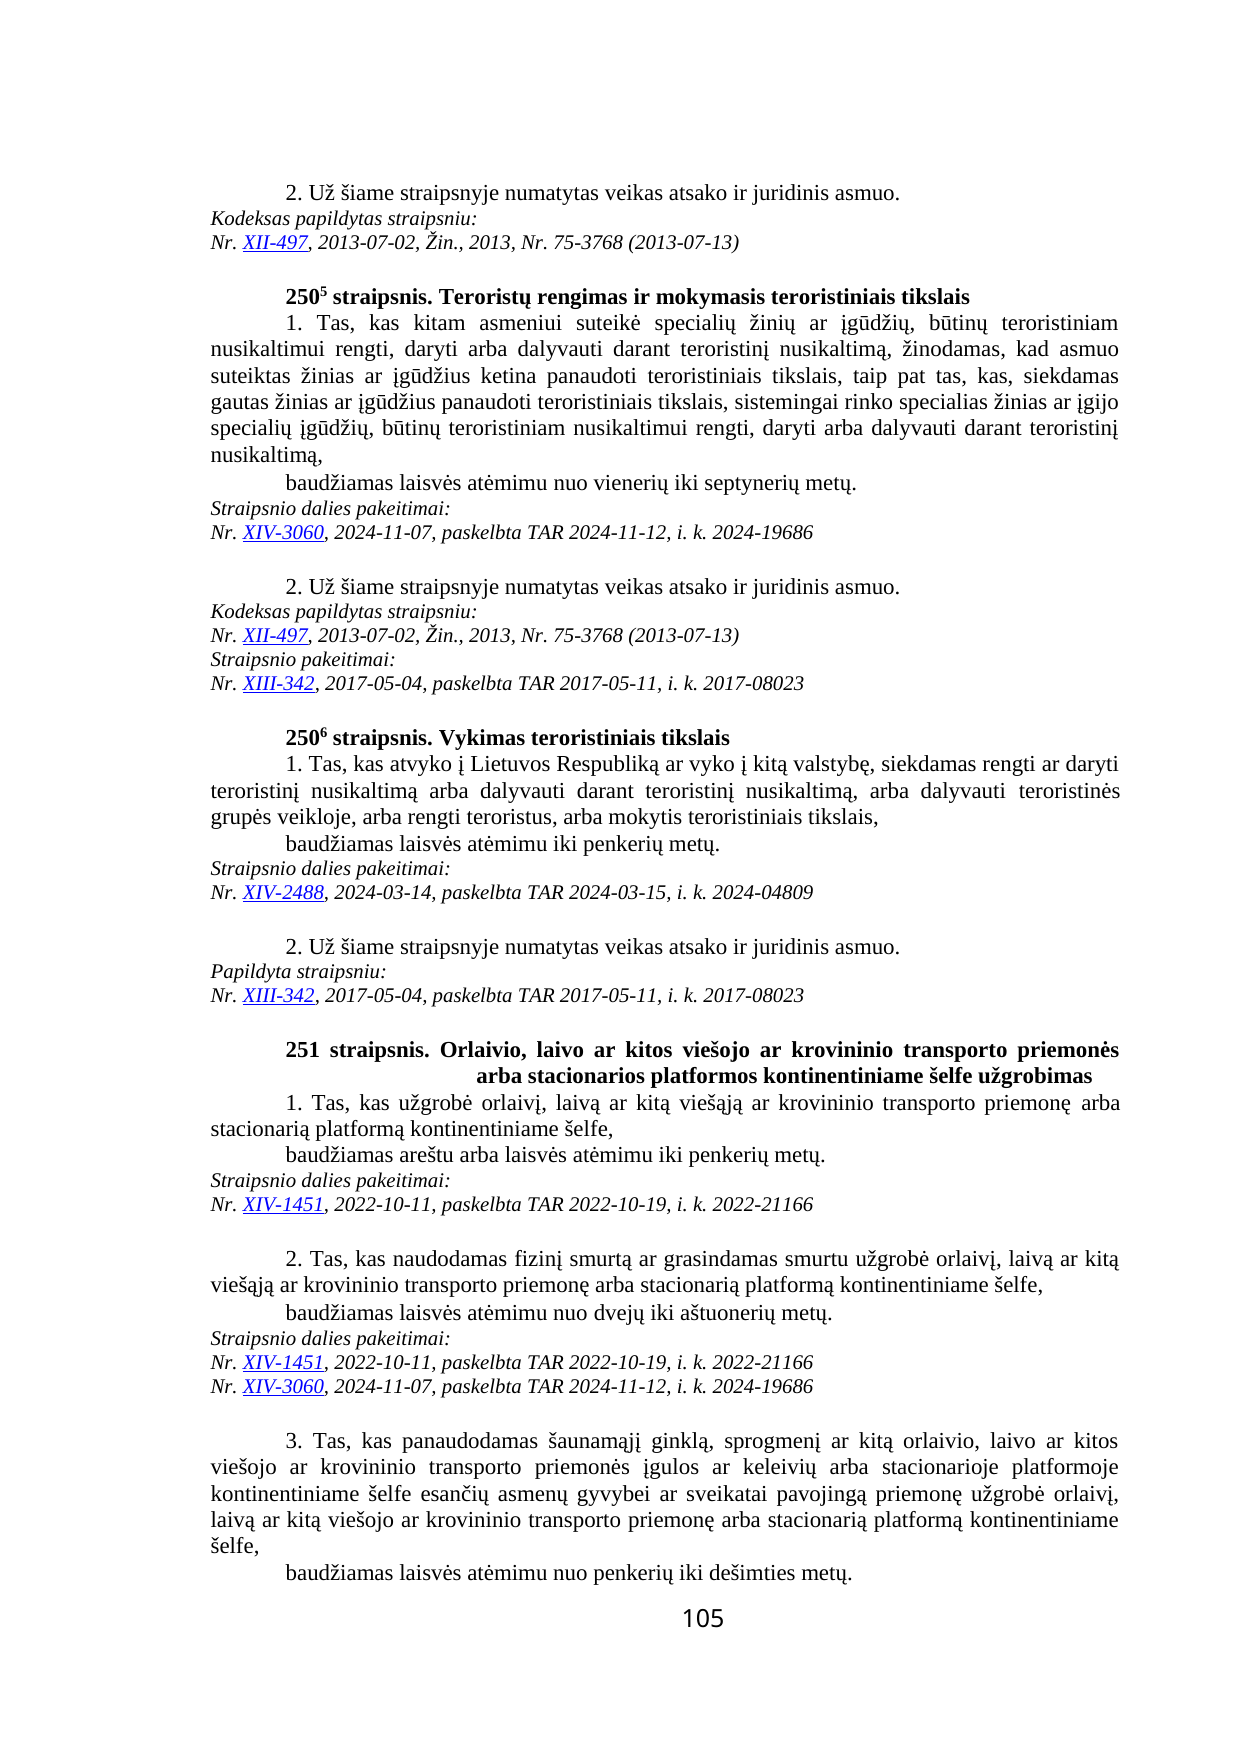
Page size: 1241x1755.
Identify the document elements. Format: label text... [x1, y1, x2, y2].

text 1. Tas, kas atvyko į Lietuvos Respubliką ar vyko į kitą valstybę, siekdamas rengti ar daryti teroristinį nusikaltimą arba dalyvauti darant teroristinį nusikaltimą, arba dalyvauti teroristinės grupės veikloje, arba rengti teroristus, arba mokytis teroristiniais tikslais, [210, 751, 1120, 829]
text baudžiamas laisvės atėmimu nuo dvejų iki aštuonerių metų. [210, 1297, 1120, 1326]
text 2. Už šiame straipsnyje numatytas veikas atsako ir juridinis asmuo. [210, 179, 1120, 206]
text Nr. XIV-1451, 2022-10-11, paskelbta TAR 2022-10-19, i. k. 2022-21166 [210, 1350, 1120, 1374]
text Nr. XIV-3060, 2024-11-07, paskelbta TAR 2024-11-12, i. k. 2024-19686 [210, 520, 1120, 544]
text baudžiamas areštu arba laisvės atėmimu iki penkerių metų. [210, 1141, 1120, 1168]
text 3. Tas, kas panaudodamas šaunamąjį ginklą, sprogmenį ar kitą orlaivio, laivo ar kitos viešojo ar krovininio transporto priemonės įgulos ar keleivių arba stacionarioje platformoje kontinentiniame šelfe esančių asmenų gyvybei ar sveikatai pavojingą priemonę užgrobė orlaivį, laivą ar kitą viešojo ar krovininio transporto priemonę arba stacionarią platformą kontinentiniame šelfe, [210, 1427, 1120, 1559]
text baudžiamas laisvės atėmimu iki penkerių metų. [210, 829, 1120, 856]
text Straipsnio dalies pakeitimai: [210, 856, 1120, 880]
text Nr. XIII-342, 2017-05-04, paskelbta TAR 2017-05-11, i. k. 2017-08023 [210, 671, 1120, 695]
text 2505 straipsnis. Teroristų rengimas ir mokymasis teroristiniais tikslais [210, 283, 1120, 309]
text Nr. XIV-3060, 2024-11-07, paskelbta TAR 2024-11-12, i. k. 2024-19686 [210, 1374, 1120, 1398]
text Nr. XII-497, 2013-07-02, Žin., 2013, Nr. 75-3768 (2013-07-13) [210, 623, 1120, 647]
text Straipsnio dalies pakeitimai: [210, 1168, 1120, 1192]
text Nr. XIV-2488, 2024-03-14, paskelbta TAR 2024-03-15, i. k. 2024-04809 [210, 880, 1120, 904]
text 2. Tas, kas naudodamas fizinį smurtą ar grasindamas smurtu užgrobė orlaivį, laivą ar kitą viešąją ar krovininio transporto priemonę arba stacionarią platformą kontinentiniame šelfe, [210, 1245, 1120, 1297]
text baudžiamas laisvės atėmimu nuo vienerių iki septynerių metų. [210, 467, 1120, 496]
text Straipsnio dalies pakeitimai: [210, 1326, 1120, 1350]
text 1. Tas, kas užgrobė orlaivį, laivą ar kitą viešąją ar krovininio transporto priemonę arba stacionarią platformą kontinentiniame šelfe, [210, 1089, 1120, 1141]
text Nr. XII-497, 2013-07-02, Žin., 2013, Nr. 75-3768 (2013-07-13) [210, 230, 1120, 254]
text 251 straipsnis. Orlaivio, laivo ar kitos viešojo ar krovininio transporto priemonės arba stacionarios platformos kontinentiniame šelfe užgrobimas [285, 1036, 1120, 1089]
text Nr. XIII-342, 2017-05-04, paskelbta TAR 2017-05-11, i. k. 2017-08023 [210, 983, 1120, 1007]
text 2. Už šiame straipsnyje numatytas veikas atsako ir juridinis asmuo. [210, 933, 1120, 959]
text Papildyta straipsniu: [210, 959, 1120, 983]
text 1. Tas, kas kitam asmeniui suteikė specialių žinių ar įgūdžių, būtinų teroristiniam nusikaltimui rengti, daryti arba dalyvauti darant teroristinį nusikaltimą, žinodamas, kad asmuo suteiktas žinias ar įgūdžius ketina panaudoti teroristiniais tikslais, taip pat tas, kas, siekdamas gautas žinias ar įgūdžius panaudoti teroristiniais tikslais, sistemingai rinko specialias žinias ar įgijo specialių įgūdžių, būtinų teroristiniam nusikaltimui rengti, daryti arba dalyvauti darant teroristinį nusikaltimą, [210, 309, 1120, 467]
text Straipsnio pakeitimai: [210, 647, 1120, 671]
text Kodeksas papildytas straipsniu: [210, 206, 1120, 230]
text Straipsnio dalies pakeitimai: [210, 496, 1120, 520]
text 2506 straipsnis. Vykimas teroristiniais tikslais [210, 724, 1120, 751]
text 2. Už šiame straipsnyje numatytas veikas atsako ir juridinis asmuo. [210, 573, 1120, 599]
text Nr. XIV-1451, 2022-10-11, paskelbta TAR 2022-10-19, i. k. 2022-21166 [210, 1192, 1120, 1216]
text baudžiamas laisvės atėmimu nuo penkerių iki dešimties metų. [210, 1559, 1120, 1585]
text Kodeksas papildytas straipsniu: [210, 599, 1120, 623]
